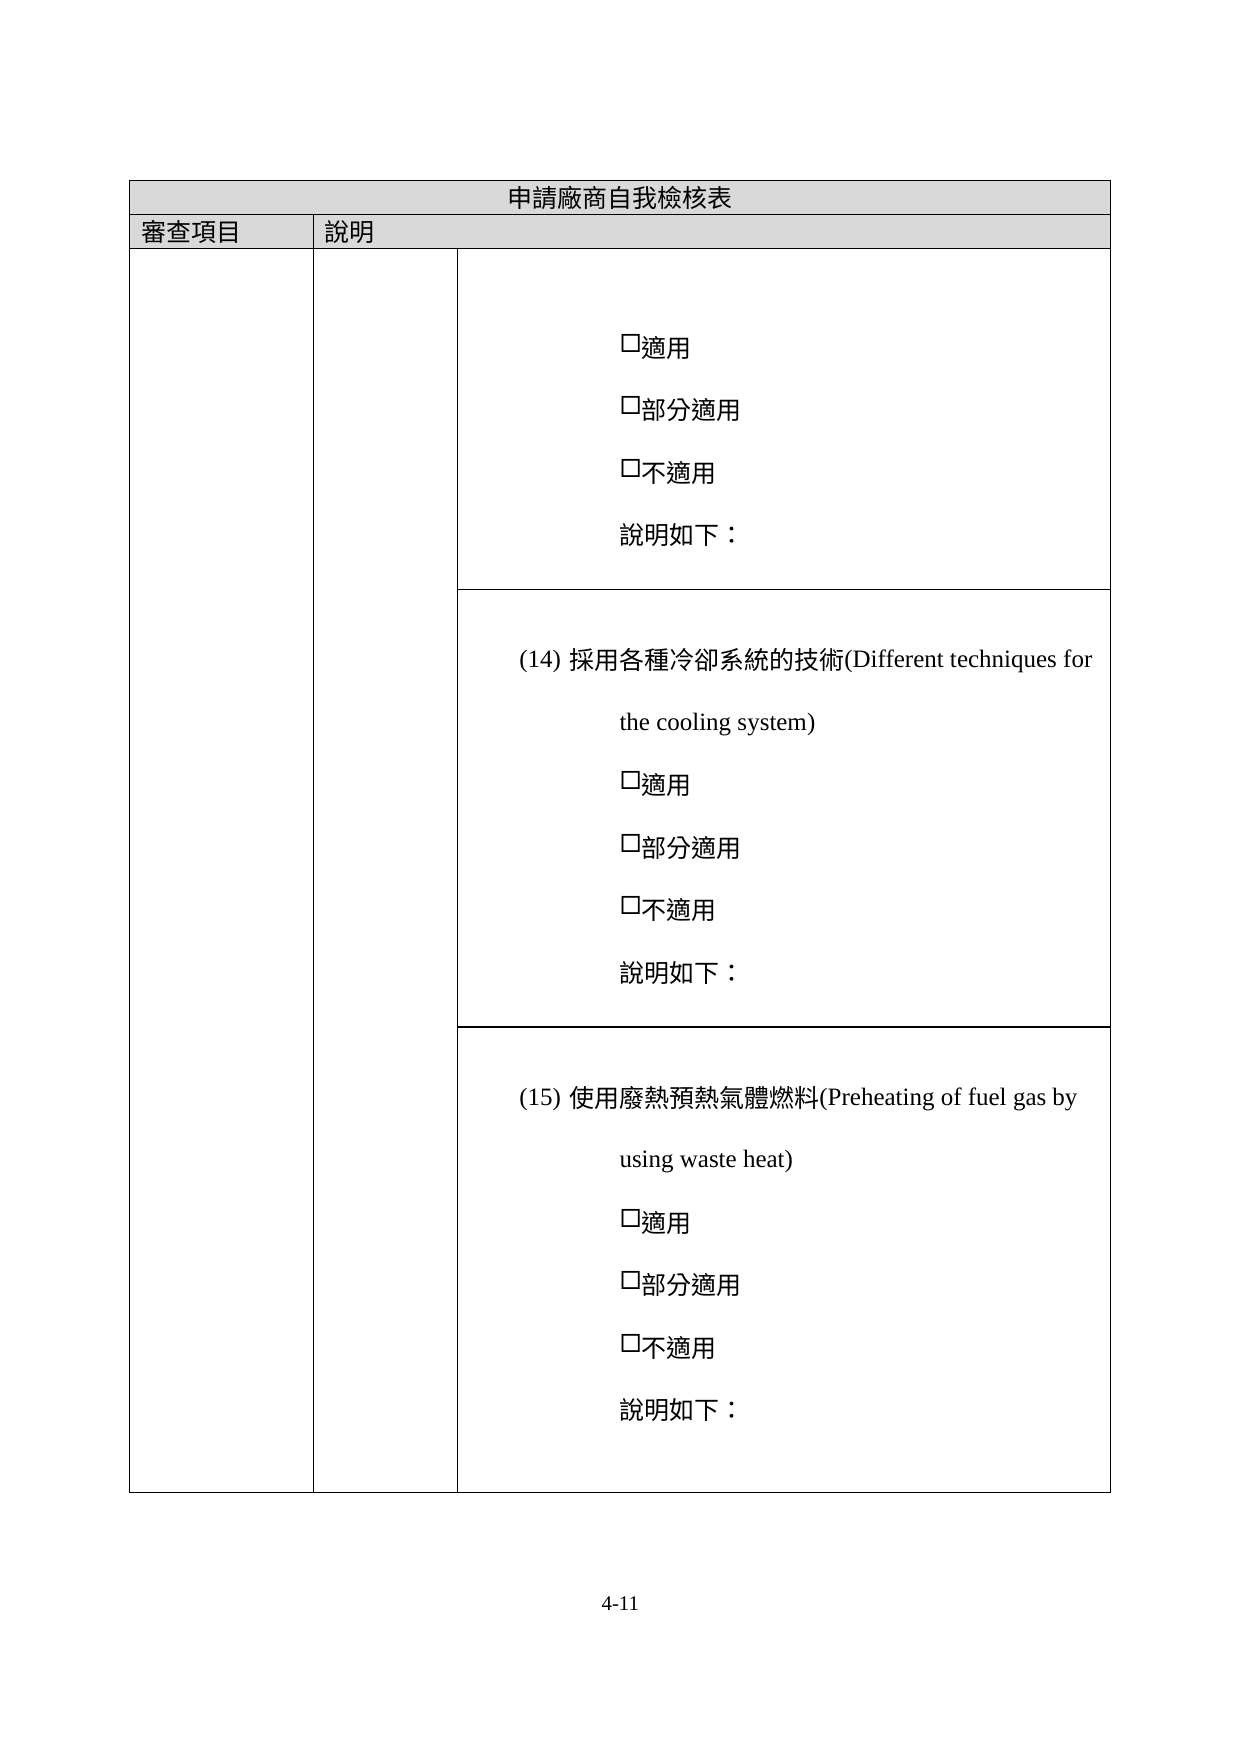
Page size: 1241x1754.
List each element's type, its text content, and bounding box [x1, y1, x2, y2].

table_header 申請廠商自我檢核表 [130, 181, 1110, 214]
table_cell [130, 249, 313, 1492]
table_cell 審查項目 [130, 215, 313, 248]
table_cell 使用廢熱預熱氣體燃料(Preheating of fuel gas by using waste heat) 適用 部分適用 不適用 說明如下： [458, 1028, 1110, 1492]
table_cell 適用 部分適用 不適用 說明如下： [458, 249, 1110, 589]
table_cell [314, 249, 457, 1492]
table_cell 說明 [314, 215, 1110, 248]
table_cell 採用各種冷卻系統的技術(Different techniques for the cooling system) 適用 部分適用 不適用 說明如下： [458, 590, 1110, 1026]
